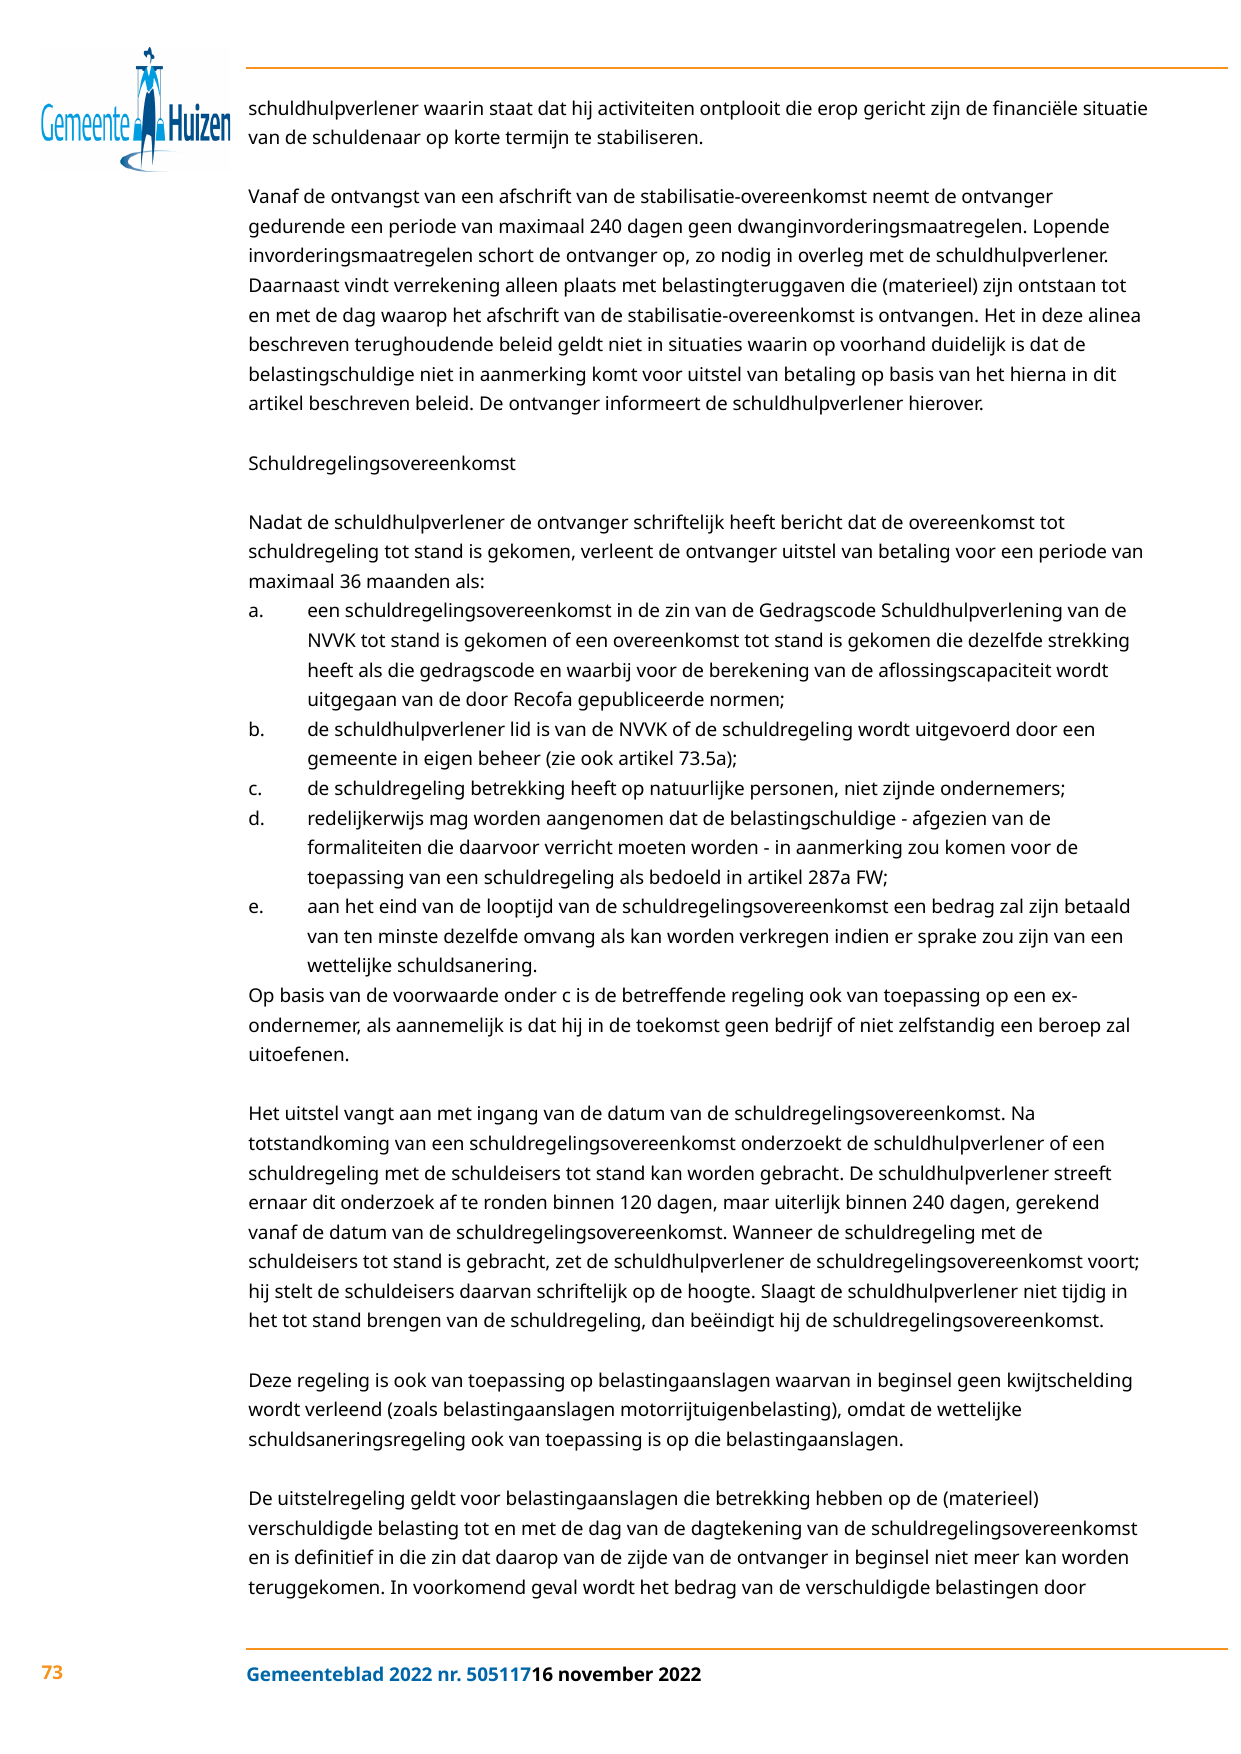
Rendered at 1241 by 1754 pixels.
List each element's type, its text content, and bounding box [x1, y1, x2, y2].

text Deze regeling is ook van toepassing op belastingaanslagen waarvan in beginsel geen kwijtschelding wordt verleend (zoals belastingaanslagen motorrijtuigenbelasting), omdat de wettelijke schuldsaneringsregeling ook van toepassing is op die belastingaanslagen. [248, 1367, 1152, 1452]
text De uitstelregeling geldt voor belastingaanslagen die betrekking hebben op de (materieel) verschuldigde belasting tot en met de dag van de dagtekening van de schuldregelingsovereenkomst en is definitief in die zin dat daarop van de zijde van de ontvanger in beginsel niet meer kan worden teruggekomen. In voorkomend geval wordt het bedrag van de verschuldigde belastingen door [248, 1485, 1152, 1600]
list een schuldregelingsovereenkomst in de zin van de Gedragscode Schuldhulpverlening van de NVVK tot stand is gekomen of een overeenkomst tot stand is gekomen die dezelfde strekking heeft als die gedragscode en waarbij voor de berekening van de aflossingscapaciteit wordt uitgegaan van de door Recofa gepubliceerde normen; [248, 598, 1152, 712]
picture [41, 47, 231, 172]
text Nadat de schuldhulpverlener de ontvanger schriftelijk heeft bericht dat de overeenkomst tot schuldregeling tot stand is gekomen, verleent de ontvanger uitstel van betaling voor een periode van maximaal 36 maanden als: [248, 509, 1152, 594]
list redelijkerwijs mag worden aangenomen dat de belastingschuldige - afgezien van de formaliteiten die daarvoor verricht moeten worden - in aanmerking zou komen voor de toepassing van een schuldregeling als bedoeld in artikel 287a FW; [248, 805, 1152, 890]
list de schuldregeling betrekking heeft op natuurlijke personen, niet zijnde ondernemers; [248, 775, 1152, 801]
text Het uitstel vangt aan met ingang van de datum van de schuldregelingsovereenkomst. Na totstandkoming van een schuldregelingsovereenkomst onderzoekt de schuldhulpverlener of een schuldregeling met de schuldeisers tot stand kan worden gebracht. De schuldhulpverlener streeft ernaar dit onderzoek af te ronden binnen 120 dagen, maar uiterlijk binnen 240 dagen, gerekend vanaf de datum van de schuldregelingsovereenkomst. Wanneer de schuldregeling met de schuldeisers tot stand is gebracht, zet de schuldhulpverlener de schuldregelingsovereenkomst voort; hij stelt de schuldeisers daarvan schriftelijk op de hoogte. Slaagt de schuldhulpverlener niet tijdig in het tot stand brengen van de schuldregeling, dan beëindigt hij de schuldregelingsovereenkomst. [248, 1101, 1152, 1333]
text Vanaf de ontvangst van een afschrift van de stabilisatie-overeenkomst neemt de ontvanger gedurende een periode van maximaal 240 dagen geen dwanginvorderingsmaatregelen. Lopende invorderingsmaatregelen schort de ontvanger op, zo nodig in overleg met de schuldhulpverlener. Daarnaast vindt verrekening alleen plaats met belastingteruggaven die (materieel) zijn ontstaan tot en met de dag waarop het afschrift van de stabilisatie-overeenkomst is ontvangen. Het in deze alinea beschreven terughoudende beleid geldt niet in situaties waarin op voorhand duidelijk is dat de belastingschuldige niet in aanmerking komt voor uitstel van betaling op basis van het hierna in dit artikel beschreven beleid. De ontvanger informeert de schuldhulpverlener hierover. [248, 183, 1152, 416]
text schuldhulpverlener waarin staat dat hij activiteiten ontplooit die erop gericht zijn de financiële situatie van de schuldenaar op korte termijn te stabiliseren. [248, 95, 1152, 150]
list de schuldhulpverlener lid is van de NVVK of de schuldregeling wordt uitgevoerd door een gemeente in eigen beheer (zie ook artikel 73.5a); [248, 716, 1152, 771]
text Schuldregelingsovereenkomst [248, 450, 1152, 476]
text Op basis van de voorwaarde onder c is de betreffende regeling ook van toepassing op een ex-ondernemer, als aannemelijk is dat hij in de toekomst geen bedrijf of niet zelfstandig een beroep zal uitoefenen. [248, 982, 1152, 1067]
list aan het eind van de looptijd van de schuldregelingsovereenkomst een bedrag zal zijn betaald van ten minste dezelfde omvang als kan worden verkregen indien er sprake zou zijn van een wettelijke schuldsanering. [248, 893, 1152, 978]
